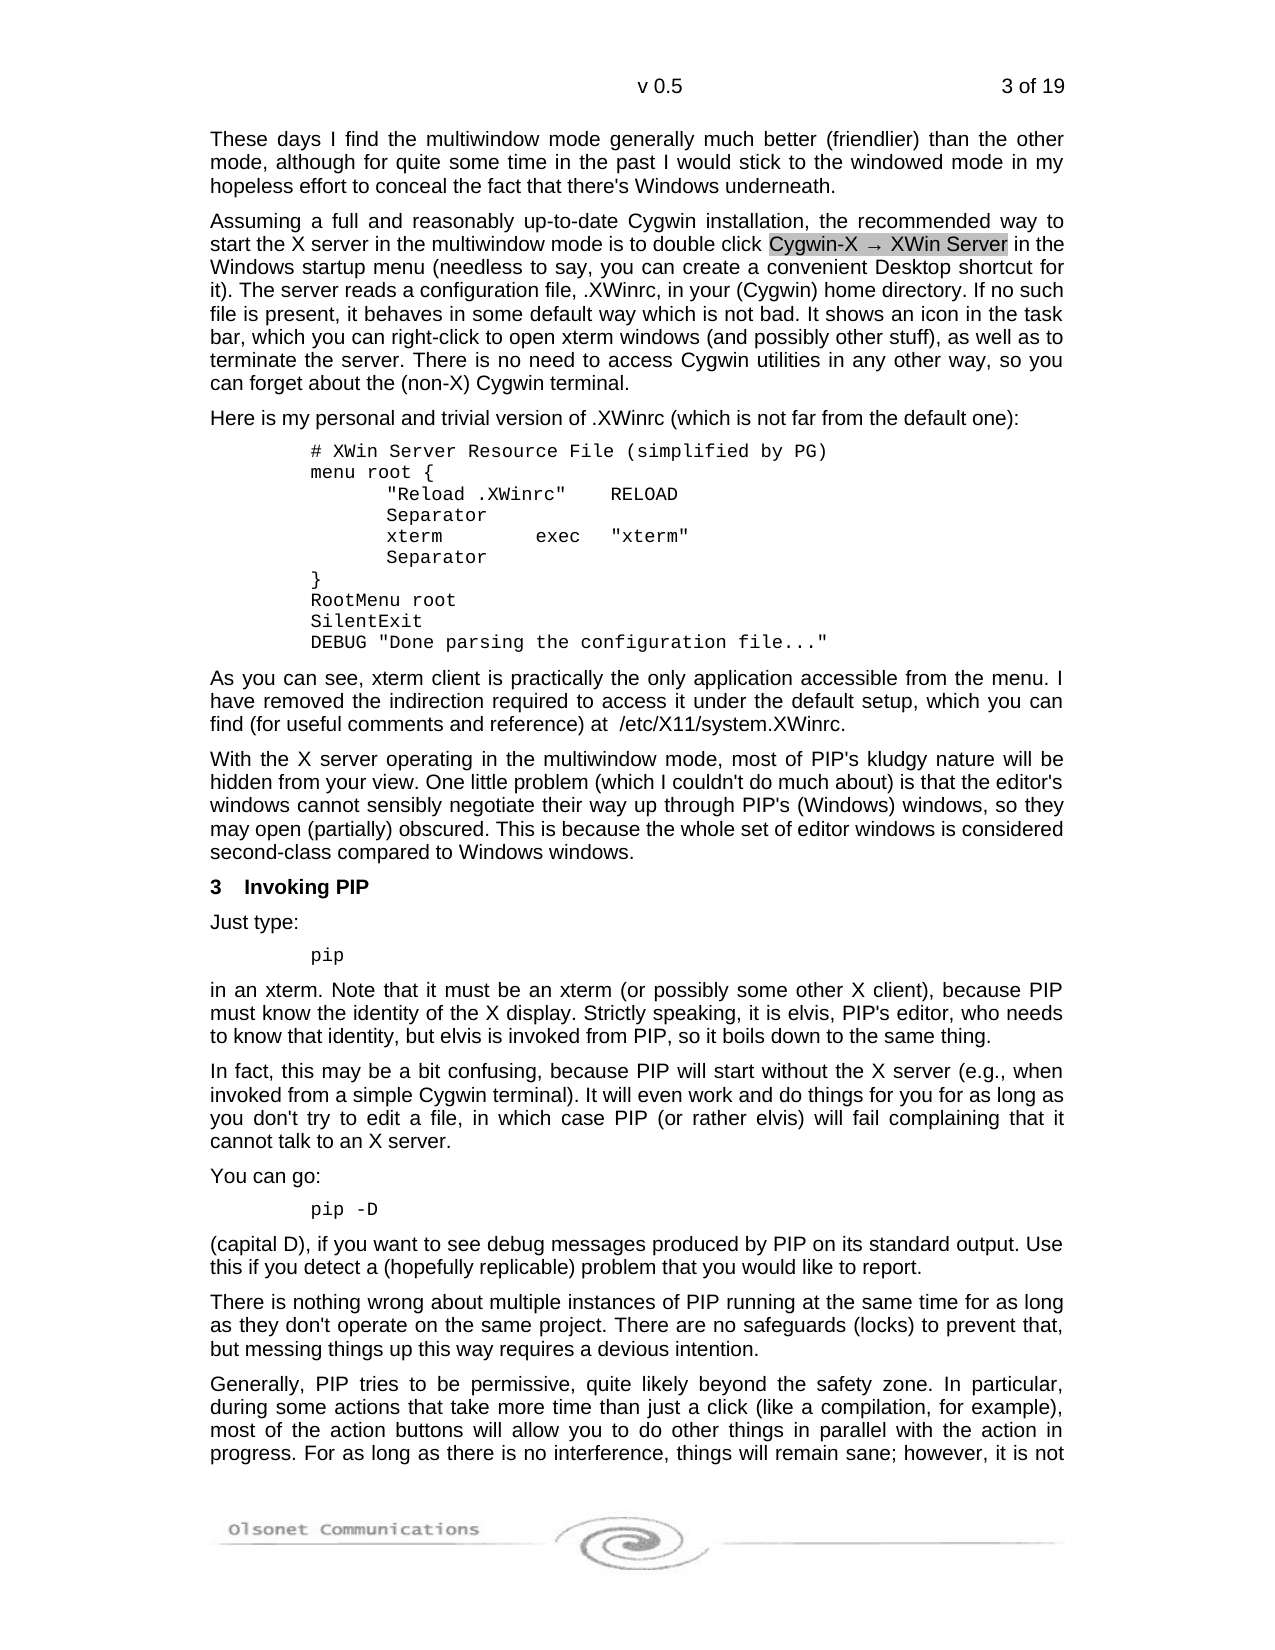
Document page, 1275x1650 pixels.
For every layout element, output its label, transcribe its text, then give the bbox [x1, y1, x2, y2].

text You can go: [210, 1164, 1065, 1188]
picture [210, 1501, 1065, 1593]
text Separator [310, 548, 1065, 569]
text "Reload .XWinrc" RELOAD [310, 484, 1065, 506]
text Just type: [210, 910, 1065, 934]
text These days I find the multiwindow mode generally much better (friendlier) than the other mode, although for quite some time in the past I would stick to the windowed mode in my hopeless effort to conceal the fact that there's Windows underneath. [210, 128, 1065, 197]
text in an xterm. Note that it must be an xterm (or possibly some other X client), because PIP must know the identity of the X display. Strictly speaking, it is elvis, PIP's editor, who needs to know that identity, but elvis is invoked from PIP, so it boils down to the same thing. [210, 978, 1065, 1048]
text As you can see, xterm client is practically the only application accessible from the menu. I have removed the indirection required to access it under the default setup, which you can find (for useful comments and reference) at /etc/X11/system.XWinrc. [210, 666, 1065, 736]
text Here is my personal and trivial version of .XWinrc (which is not far from the default one): [210, 407, 1065, 430]
text (capital D), if you want to see debug messages produced by PIP on its standard output. Use this if you detect a (hopefully replicable) problem that you would like to report. [210, 1233, 1065, 1279]
text DEBUG "Done parsing the configuration file..." [310, 633, 1065, 654]
text Separator [310, 506, 1065, 527]
text There is nothing wrong about multiple instances of PIP running at the same time for as long as they don't operate on the same project. There are no safeguards (locks) to prevent that, but messing things up this way requires a devious intention. [210, 1291, 1065, 1361]
text # XWin Server Resource File (simplified by PG) [310, 442, 1065, 463]
text menu root { [310, 463, 1065, 484]
text Generally, PIP tries to be permissive, quite likely beyond the safety zone. In particular, during some actions that take more time than just a click (like a compilation, for example), most of the action buttons will allow you to do other things in parallel with the action in progress. For as long as there is no interference, things will remain sane; however, it is not [210, 1372, 1065, 1465]
text pip -D [310, 1199, 1065, 1221]
text RootMenu root [310, 591, 1065, 612]
text Assuming a full and reasonably up-to-date Cygwin installation, the recommended way to start the X server in the multiwindow mode is to double click Cygwin-X → XWin Server in the Windows startup menu (needless to say, you can create a convenient Desktop shortcut for it). The server reads a configuration file, .XWinrc, in your (Cygwin) home directory. If no such file is present, it behaves in some default way which is not bad. It shows an icon in the task bar, which you can right-click to open xterm windows (and possibly other stuff), as well as to terminate the server. There is no need to access Cygwin utilities in any other way, so you can forget about the (non-X) Cygwin terminal. [210, 209, 1065, 395]
subtitle Invoking PIP [210, 875, 1065, 899]
text In fact, this may be a bit confusing, because PIP will start without the X server (e.g., when invoked from a simple Cygwin terminal). It will even work and do things for you for as long as you don't try to edit a file, in which case PIP (or rather elvis) will fail complaining that it cannot talk to an X server. [210, 1060, 1065, 1153]
text With the X server operating in the multiwindow mode, most of PIP's kludgy nature will be hidden from your view. One little problem (which I couldn't do much about) is that the editor's windows cannot sensibly negotiate their way up through PIP's (Windows) windows, so they may open (partially) obscured. This is because the whole set of editor windows is considered second-class compared to Windows windows. [210, 747, 1065, 864]
text xterm exec "xterm" [310, 527, 1065, 548]
text } [310, 569, 1065, 591]
text SilentExit [310, 612, 1065, 633]
text pip [310, 945, 1065, 967]
